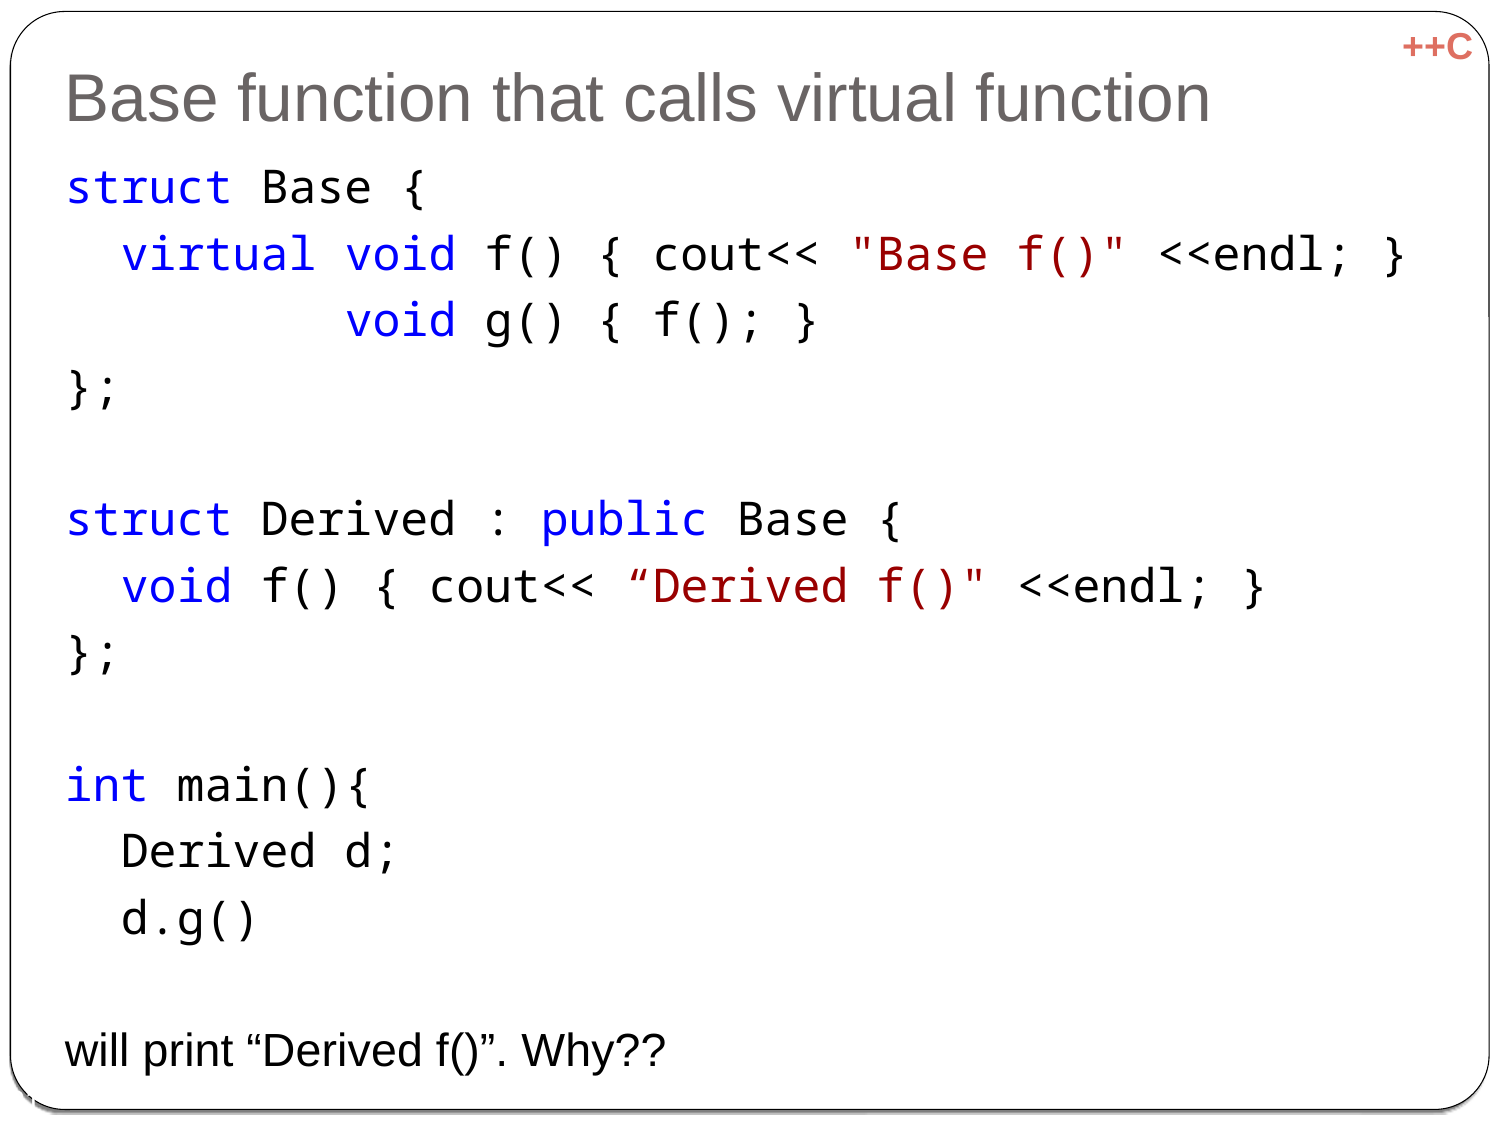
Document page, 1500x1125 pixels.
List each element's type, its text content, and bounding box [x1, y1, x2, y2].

title Base function that calls virtual function [50, 45, 1450, 149]
list struct Base { virtual void f() { cout<< "Base f()" <<endl; } void g() { f(); } }; struct Derived : public Base { void f() { cout<< “Derived f()" <<endl; } }; int main(){ Derived d; d.g() will print “Derived f()”. Why?? [50, 149, 1488, 1088]
slide_number [0, 1074, 50, 1125]
